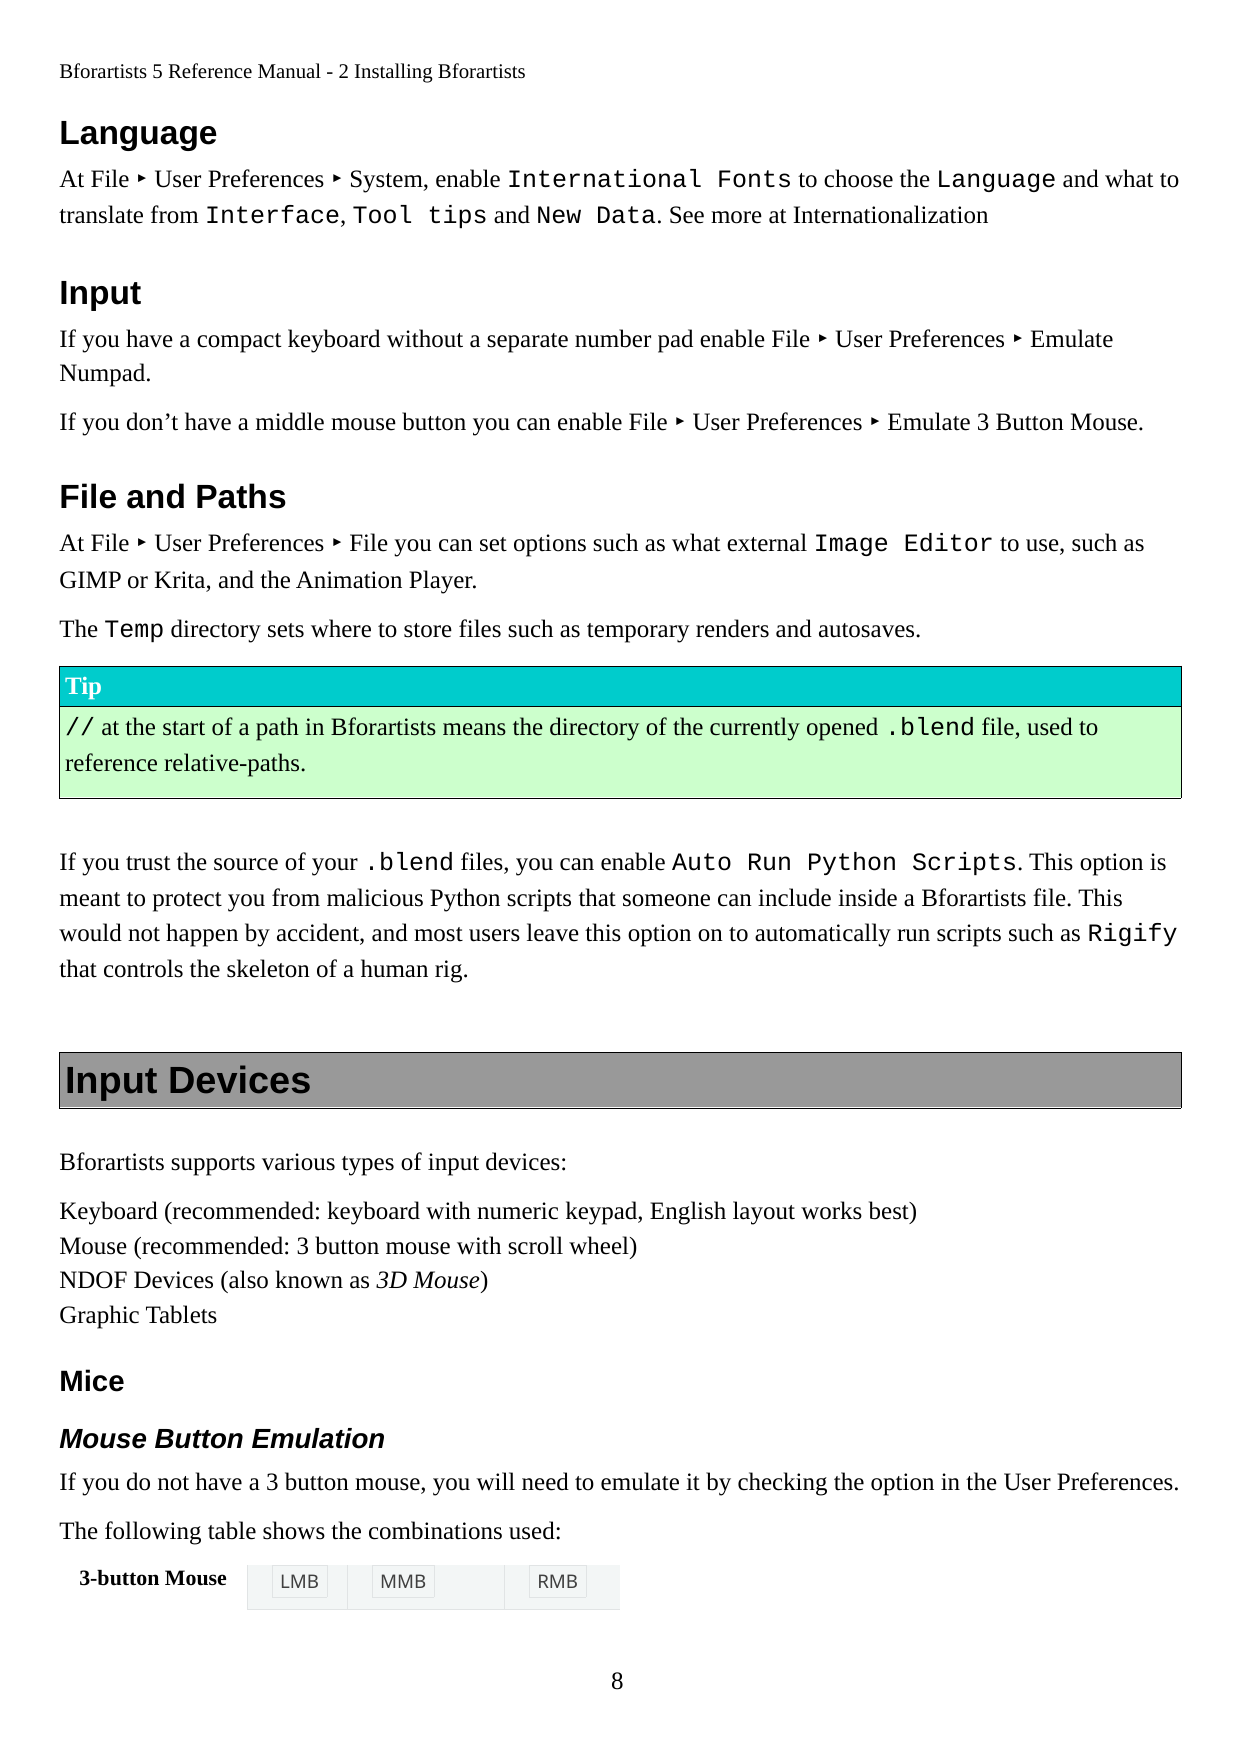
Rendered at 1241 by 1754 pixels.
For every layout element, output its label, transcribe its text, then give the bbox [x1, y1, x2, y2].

subtitle Mice [59, 1363, 1181, 1397]
text If you trust the source of your .blend files, you can enable Auto Run Python Scripts. This option is meant to protect you from malicious Python scripts that someone can include inside a Bforartists file. This would not happen by accident, and most users leave this option on to automatically run scripts such as Rigify that controls the skeleton of a human rig. [59, 847, 1181, 983]
text Keyboard (recommended: keyboard with numeric keypad, English layout works best) Mouse (recommended: 3 button mouse with scroll wheel) NDOF Devices (also known as 3D Mouse) Graphic Tablets [59, 1196, 1181, 1329]
text At File ‣ User Preferences ‣ System, enable International Fonts to choose the Language and what to translate from Interface, Tool tips and New Data. See more at Internationalization [59, 164, 1181, 231]
text At File ‣ User Preferences ‣ File you can set options such as what external Image Editor to use, such as GIMP or Krita, and the Animation Player. [59, 528, 1181, 594]
subtitle Input [59, 273, 1181, 311]
text The following table shows the combinations used: [59, 1516, 1181, 1544]
text The Temp directory sets where to store files such as temporary renders and autosaves. [59, 614, 1181, 645]
table_header 3-button Mouse [59, 1565, 247, 1609]
table_header RMB [505, 1565, 620, 1609]
subtitle File and Paths [59, 477, 1181, 516]
table_cell // at the start of a path in Bforartists means the directory of the currently opened .blend file, used to reference relative-paths. [60, 707, 1181, 797]
subtitle Language [59, 113, 1181, 151]
table_header LMB [248, 1565, 347, 1609]
text If you do not have a 3 button mouse, you will need to emulate it by checking the option in the User Preferences. [59, 1467, 1181, 1495]
text If you don’t have a middle mouse button you can enable File ‣ User Preferences ‣ Emulate 3 Button Mouse. [59, 407, 1181, 436]
subtitle Mouse Button Emulation [59, 1422, 1181, 1454]
table_header Input Devices [60, 1053, 1181, 1107]
text Bforartists supports various types of input devices: [59, 1109, 1181, 1176]
table_header Tip [60, 667, 1181, 706]
table_header MMB [348, 1565, 504, 1609]
text If you have a compact keyboard without a separate number pad enable File ‣ User Preferences ‣ Emulate Numpad. [59, 324, 1181, 387]
